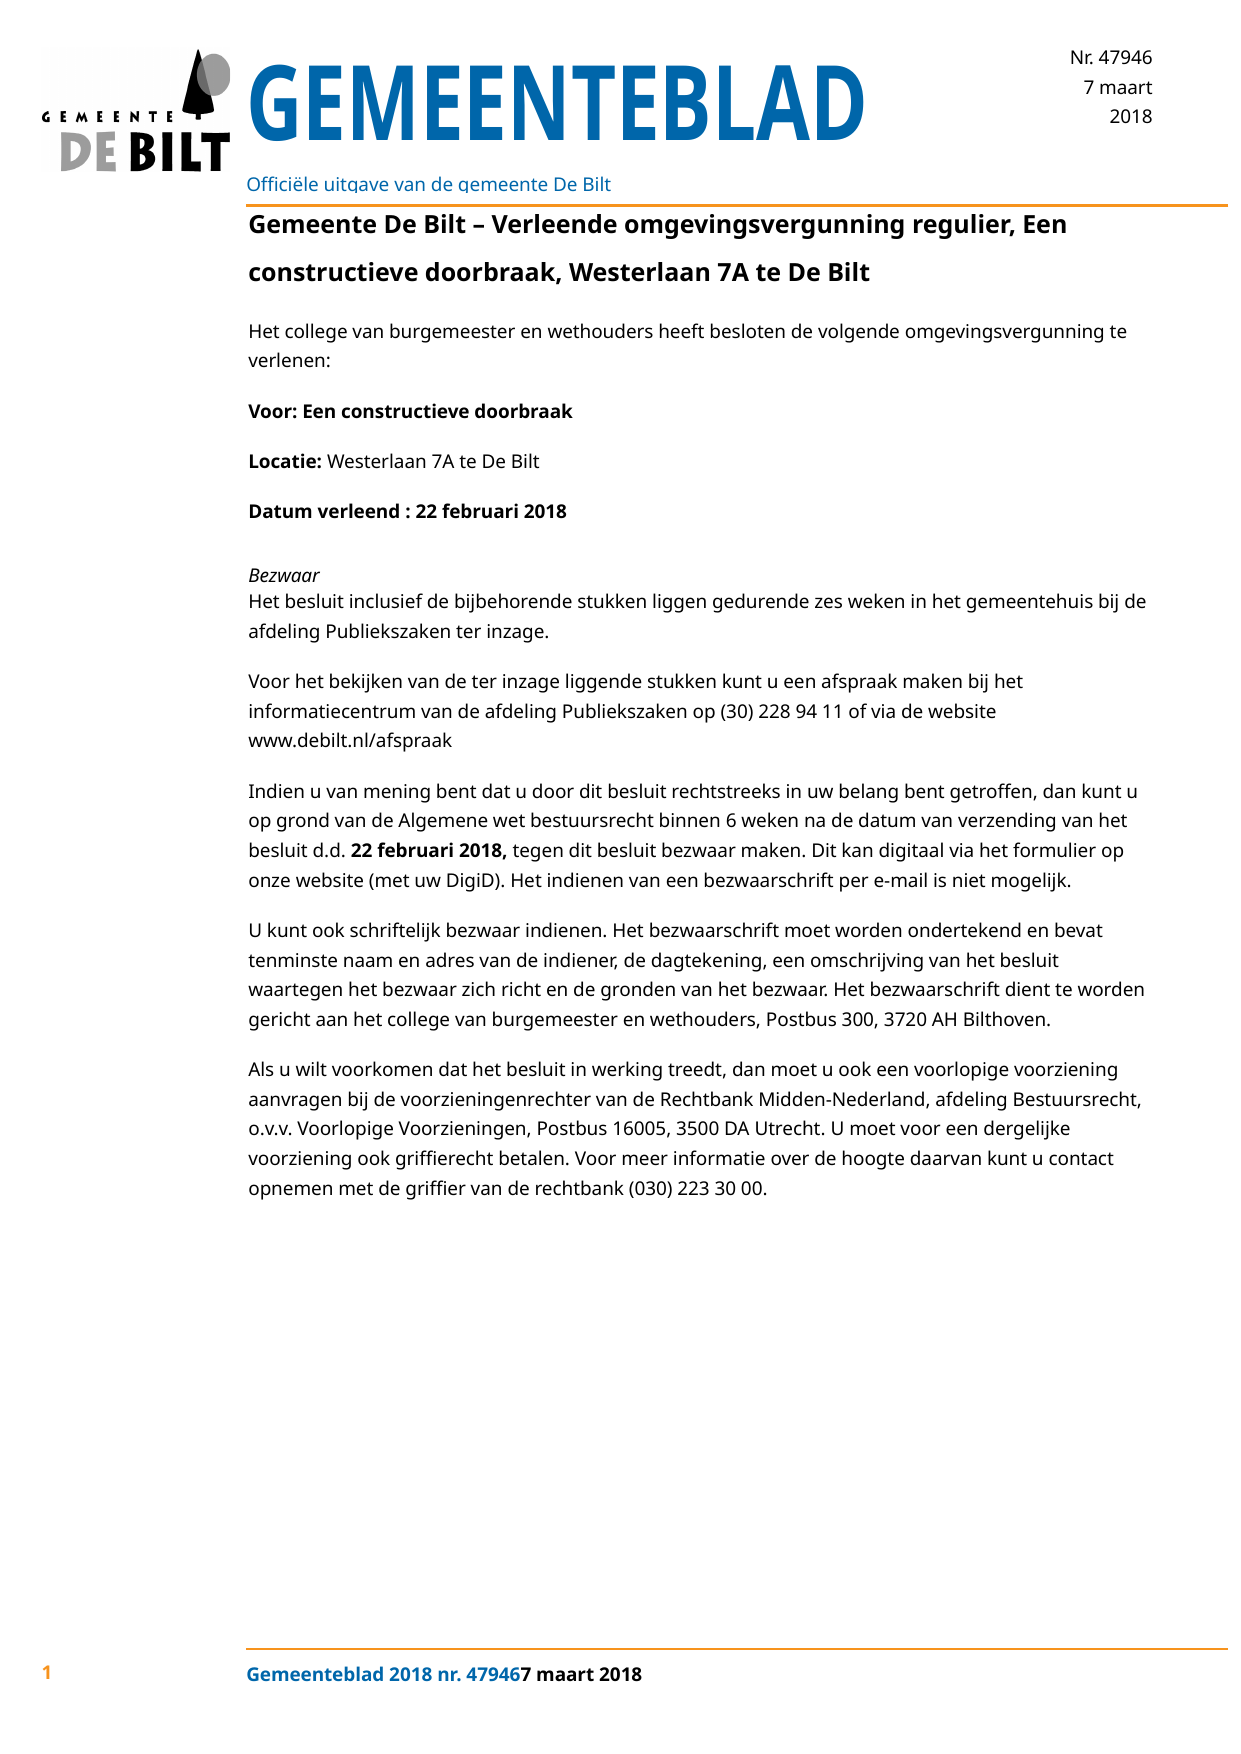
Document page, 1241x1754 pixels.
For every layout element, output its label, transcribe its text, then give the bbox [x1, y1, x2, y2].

picture [41, 47, 231, 172]
text Als u wilt voorkomen dat het besluit in werking treedt, dan moet u ook een voorlopige voorziening aanvragen bij de voorzieningenrechter van de Rechtbank Midden-Nederland, afdeling Bestuursrecht, o.v.v. Voorlopige Voorzieningen, Postbus 16005, 3500 DA Utrecht. U moet voor een dergelijke voorziening ook griffierecht betalen. Voor meer informatie over de hoogte daarvan kunt u contact opnemen met de griffier van de rechtbank (030) 223 30 00. [248, 1056, 1152, 1200]
text Datum verleend : 22 februari 2018 [248, 499, 1152, 524]
text Het college van burgemeester en wethouders heeft besloten de volgende omgevingsvergunning te verlenen: [248, 318, 1152, 373]
text U kunt ook schriftelijk bezwaar indienen. Het bezwaarschrift moet worden ondertekend en bevat tenminste naam en adres van de indiener, de dagtekening, een omschrijving van het besluit waartegen het bezwaar zich richt en de gronden van het bezwaar. Het bezwaarschrift dient te worden gericht aan het college van burgemeester en wethouders, Postbus 300, 3720 AH Bilthoven. [248, 917, 1152, 1032]
text Locatie: Westerlaan 7A te De Bilt [248, 448, 1152, 474]
text Voor: Een constructieve doorbraak [248, 398, 1152, 424]
text Indien u van mening bent dat u door dit besluit rechtstreeks in uw belang bent getroffen, dan kunt u op grond van de Algemene wet bestuursrecht binnen 6 weken na de datum van verzending van het besluit d.d. 22 februari 2018, tegen dit besluit bezwaar maken. Dit kan digitaal via het formulier op onze website (met uw DigiD). Het indienen van een bezwaarschrift per e-mail is niet mogelijk. [248, 778, 1152, 892]
text Het besluit inclusief de bijbehorende stukken liggen gedurende zes weken in het gemeentehuis bij de afdeling Publiekszaken ter inzage. [248, 588, 1152, 644]
text Gemeente De Bilt – Verleende omgevingsvergunning regulier, Een constructieve doorbraak, Westerlaan 7A te De Bilt [248, 207, 1152, 288]
text Bezwaar [248, 563, 1152, 588]
text Voor het bekijken van de ter inzage liggende stukken kunt u een afspraak maken bij het informatiecentrum van de afdeling Publiekszaken op (30) 228 94 11 of via de website www.debilt.nl/afspraak [248, 668, 1152, 753]
